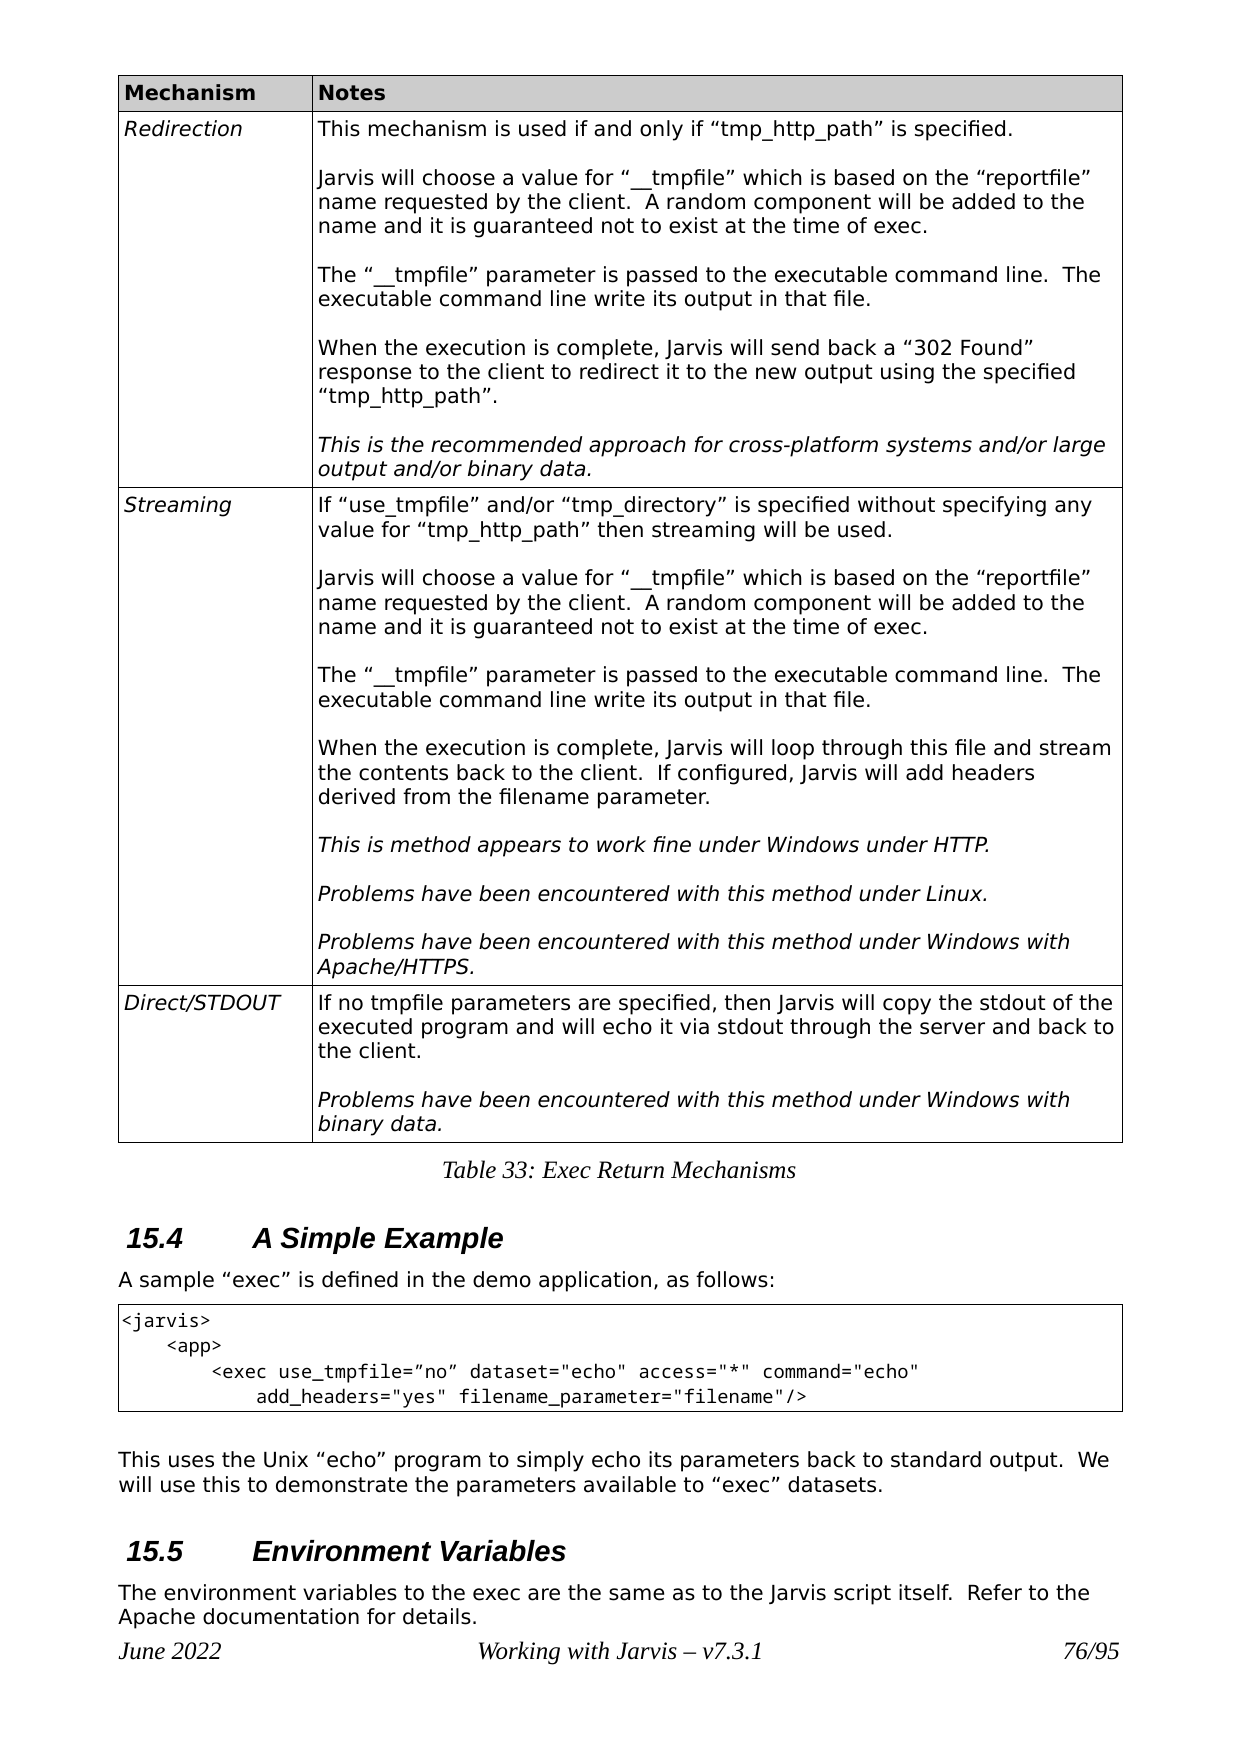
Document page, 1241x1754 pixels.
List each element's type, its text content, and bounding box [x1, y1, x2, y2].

text <jarvis> [119, 1305, 1122, 1330]
text Table 33: Exec Return Mechanisms [118, 1155, 1122, 1184]
table_cell Redirection [119, 112, 312, 487]
table_cell Direct/STDOUT [119, 986, 312, 1142]
text <app> [119, 1330, 1122, 1355]
text This uses the Unix “echo” program to simply echo its parameters back to standard output. We will use this to demonstrate the parameters available to “exec” datasets. [118, 1448, 1122, 1497]
table_cell This mechanism is used if and only if “tmp_http_path” is specified. Jarvis will choose a value for “__tmpfile” which is based on the “reportfile” name requested by the client. A random component will be added to the name and it is guaranteed not to exist at the time of exec. The “__tmpfile” parameter is passed to the executable command line. The executable command line write its output in that file. When the execution is complete, Jarvis will send back a “302 Found” response to the client to redirect it to the new output using the specified “tmp_http_path”. This is the recommended approach for cross-platform systems and/or large output and/or binary data. [313, 112, 1122, 487]
table_cell If no tmpfile parameters are specified, then Jarvis will copy the stdout of the executed program and will echo it via stdout through the server and back to the client. Problems have been encountered with this method under Windows with binary data. [313, 986, 1122, 1142]
table_header Notes [313, 76, 1122, 111]
table_cell If “use_tmpfile” and/or “tmp_directory” is specified without specifying any value for “tmp_http_path” then streaming will be used. Jarvis will choose a value for “__tmpfile” which is based on the “reportfile” name requested by the client. A random component will be added to the name and it is guaranteed not to exist at the time of exec. The “__tmpfile” parameter is passed to the executable command line. The executable command line write its output in that file. When the execution is complete, Jarvis will loop through this file and stream the contents back to the client. If configured, Jarvis will add headers derived from the filename parameter. This is method appears to work fine under Windows under HTTP. Problems have been encountered with this method under Linux. Problems have been encountered with this method under Windows with Apache/HTTPS. [313, 488, 1122, 985]
text <exec use_tmpfile=”no” dataset="echo" access="*" command="echo" [119, 1355, 1122, 1381]
text A sample “exec” is defined in the demo application, as follows: [118, 1268, 1122, 1292]
text add_headers="yes" filename_parameter="filename"/> [119, 1381, 1122, 1411]
text The environment variables to the exec are the same as to the Jarvis script itself. Refer to the Apache documentation for details. [118, 1581, 1122, 1629]
table_header Mechanism [119, 76, 312, 111]
subtitle A Simple Example [118, 1222, 1122, 1255]
subtitle Environment Variables [118, 1534, 1122, 1568]
table_cell Streaming [119, 488, 312, 985]
